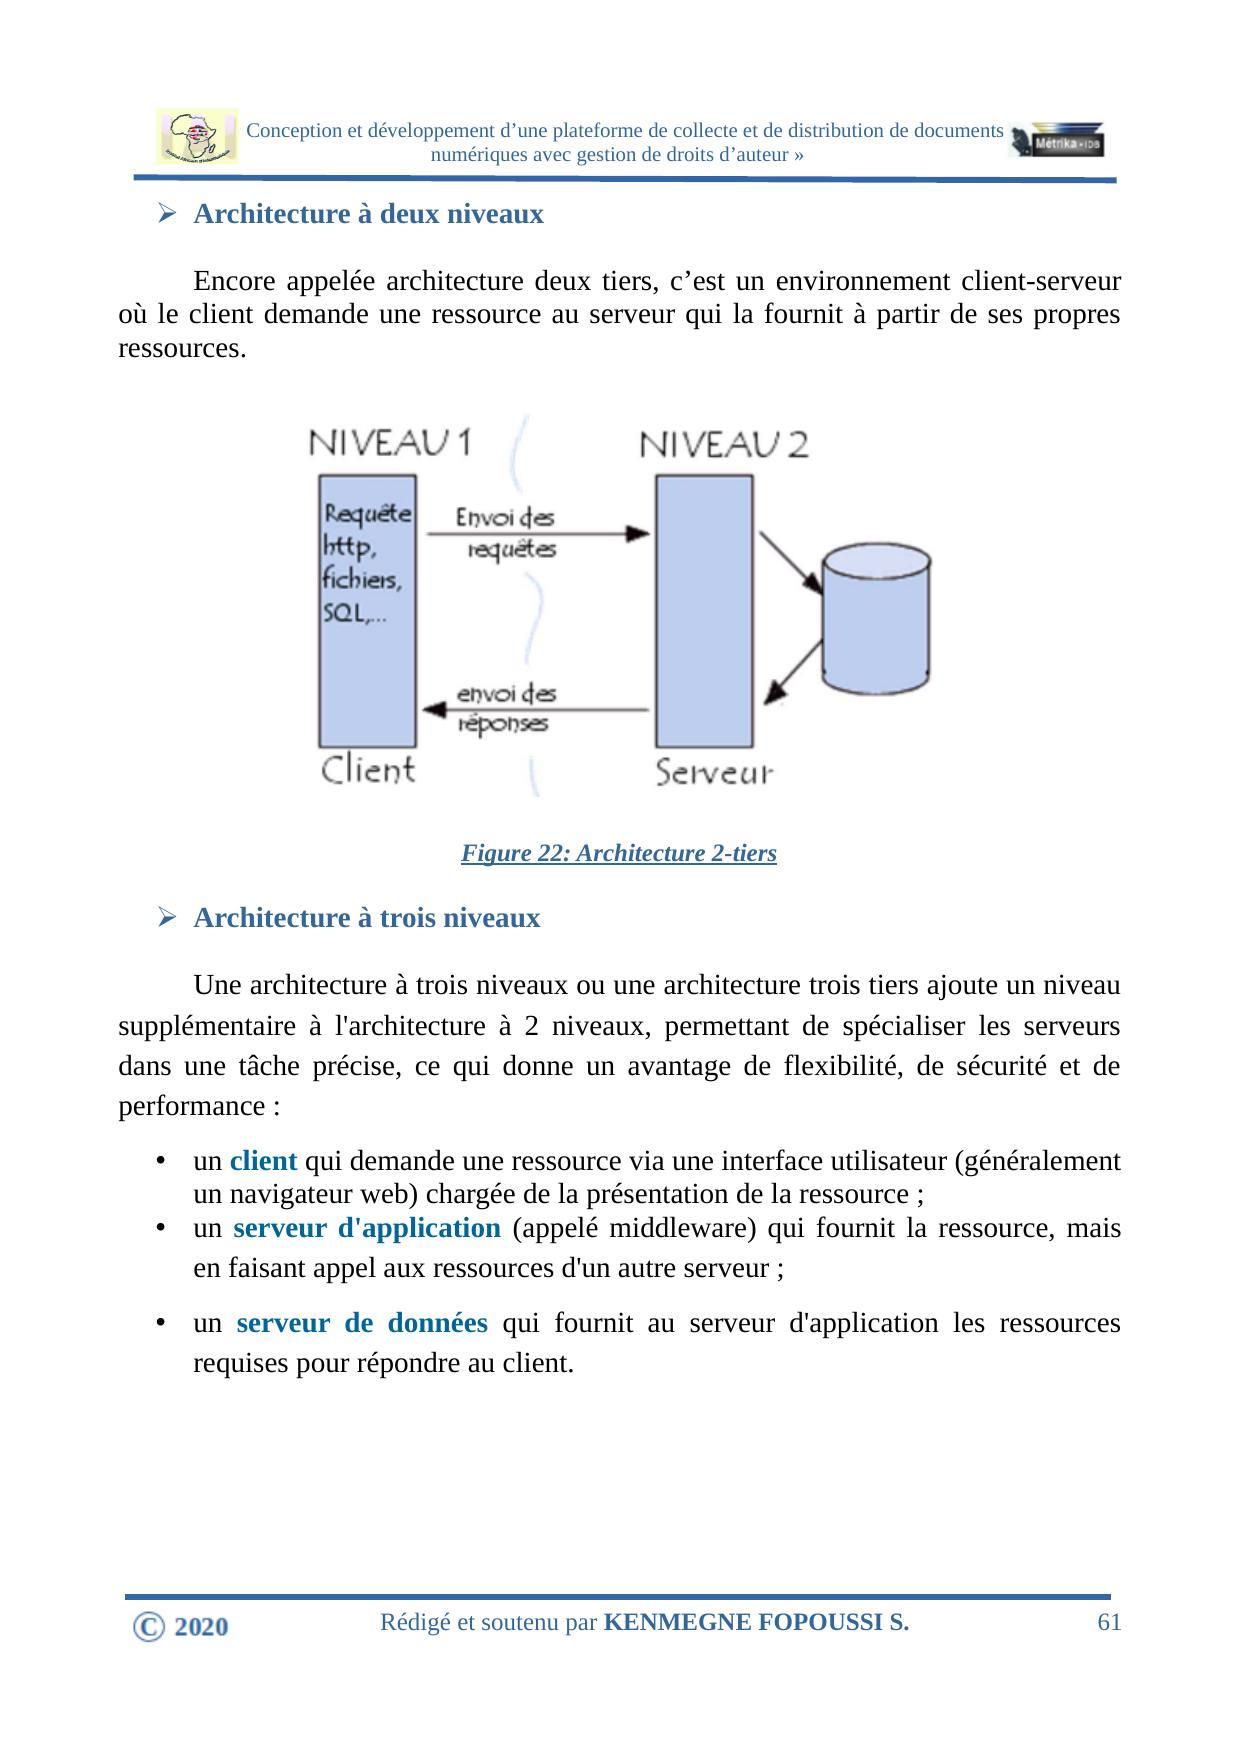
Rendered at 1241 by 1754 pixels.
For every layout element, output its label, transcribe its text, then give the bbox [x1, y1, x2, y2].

list un client qui demande une ressource via une interface utilisateur (généralement un navigateur web) chargée de la présentation de la ressource ; [156, 1143, 1122, 1210]
list Architecture à deux niveaux [156, 196, 1122, 229]
text Figure 22: Architecture 2-tiers [300, 838, 940, 867]
list un serveur de données qui fournit au serveur d'application les ressources requises pour répondre au client. [156, 1305, 1122, 1379]
text Une architecture à trois niveaux ou une architecture trois tiers ajoute un niveau supplémentaire à l'architecture à 2 niveaux, permettant de spécialiser les serveurs dans une tâche précise, ce qui donne un avantage de flexibilité, de sécurité et de performance : [118, 967, 1122, 1122]
picture [126, 1604, 231, 1647]
picture [1003, 116, 1109, 160]
picture [154, 107, 241, 166]
text Encore appelée architecture deux tiers, c’est un environnement client-serveur où le client demande une ressource au serveur qui la fournit à partir de ses propres ressources. [118, 263, 1122, 363]
list Architecture à trois niveaux [156, 900, 1122, 934]
list un serveur d'application (appelé middleware) qui fournit la ressource, mais en faisant appel aux ressources d'un autre serveur ; [156, 1210, 1122, 1284]
picture [299, 409, 941, 797]
